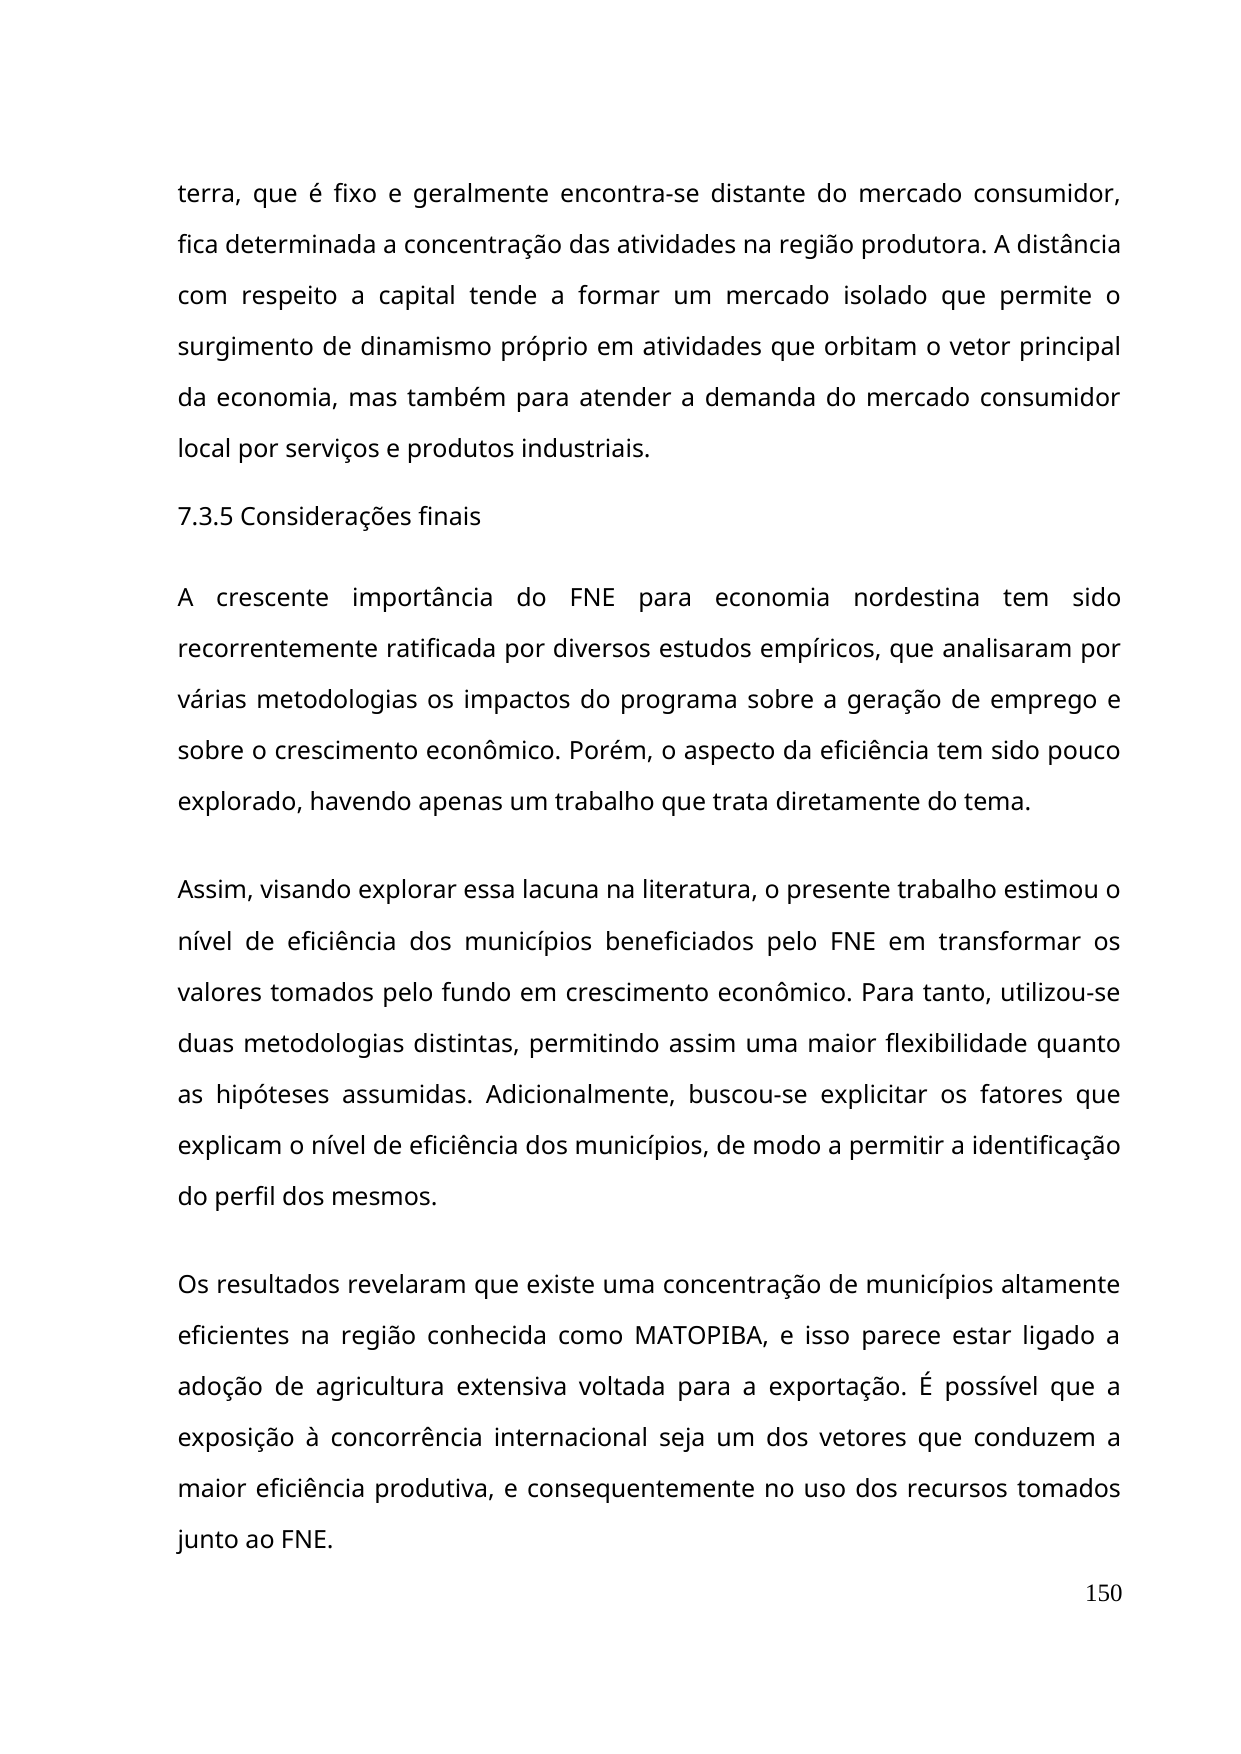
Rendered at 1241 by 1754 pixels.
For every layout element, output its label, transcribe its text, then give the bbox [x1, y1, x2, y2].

text Os resultados revelaram que existe uma concentração de municípios altamente eficientes na região conhecida como MATOPIBA, e isso parece estar ligado a adoção de agricultura extensiva voltada para a exportação. É possível que a exposição à concorrência internacional seja um dos vetores que conduzem a maior eficiência produtiva, e consequentemente no uso dos recursos tomados junto ao FNE. [177, 1267, 1122, 1556]
text A crescente importância do FNE para economia nordestina tem sido recorrentemente ratificada por diversos estudos empíricos, que analisaram por várias metodologias os impactos do programa sobre a geração de emprego e sobre o crescimento econômico. Porém, o aspecto da eficiência tem sido pouco explorado, havendo apenas um trabalho que trata diretamente do tema. [177, 579, 1122, 818]
text Assim, visando explorar essa lacuna na literatura, o presente trabalho estimou o nível de eficiência dos municípios beneficiados pelo FNE em transformar os valores tomados pelo fundo em crescimento econômico. Para tanto, utilizou-se duas metodologias distintas, permitindo assim uma maior flexibilidade quanto as hipóteses assumidas. Adicionalmente, buscou-se explicitar os fatores que explicam o nível de eficiência dos municípios, de modo a permitir a identificação do perfil dos mesmos. [177, 872, 1122, 1212]
text terra, que é fixo e geralmente encontra-se distante do mercado consumidor, fica determinada a concentração das atividades na região produtora. A distância com respeito a capital tende a formar um mercado isolado que permite o surgimento de dinamismo próprio em atividades que orbitam o vetor principal da economia, mas também para atender a demanda do mercado consumidor local por serviços e produtos industriais. [177, 176, 1122, 465]
text 7.3.5 Considerações finais [177, 498, 1122, 533]
